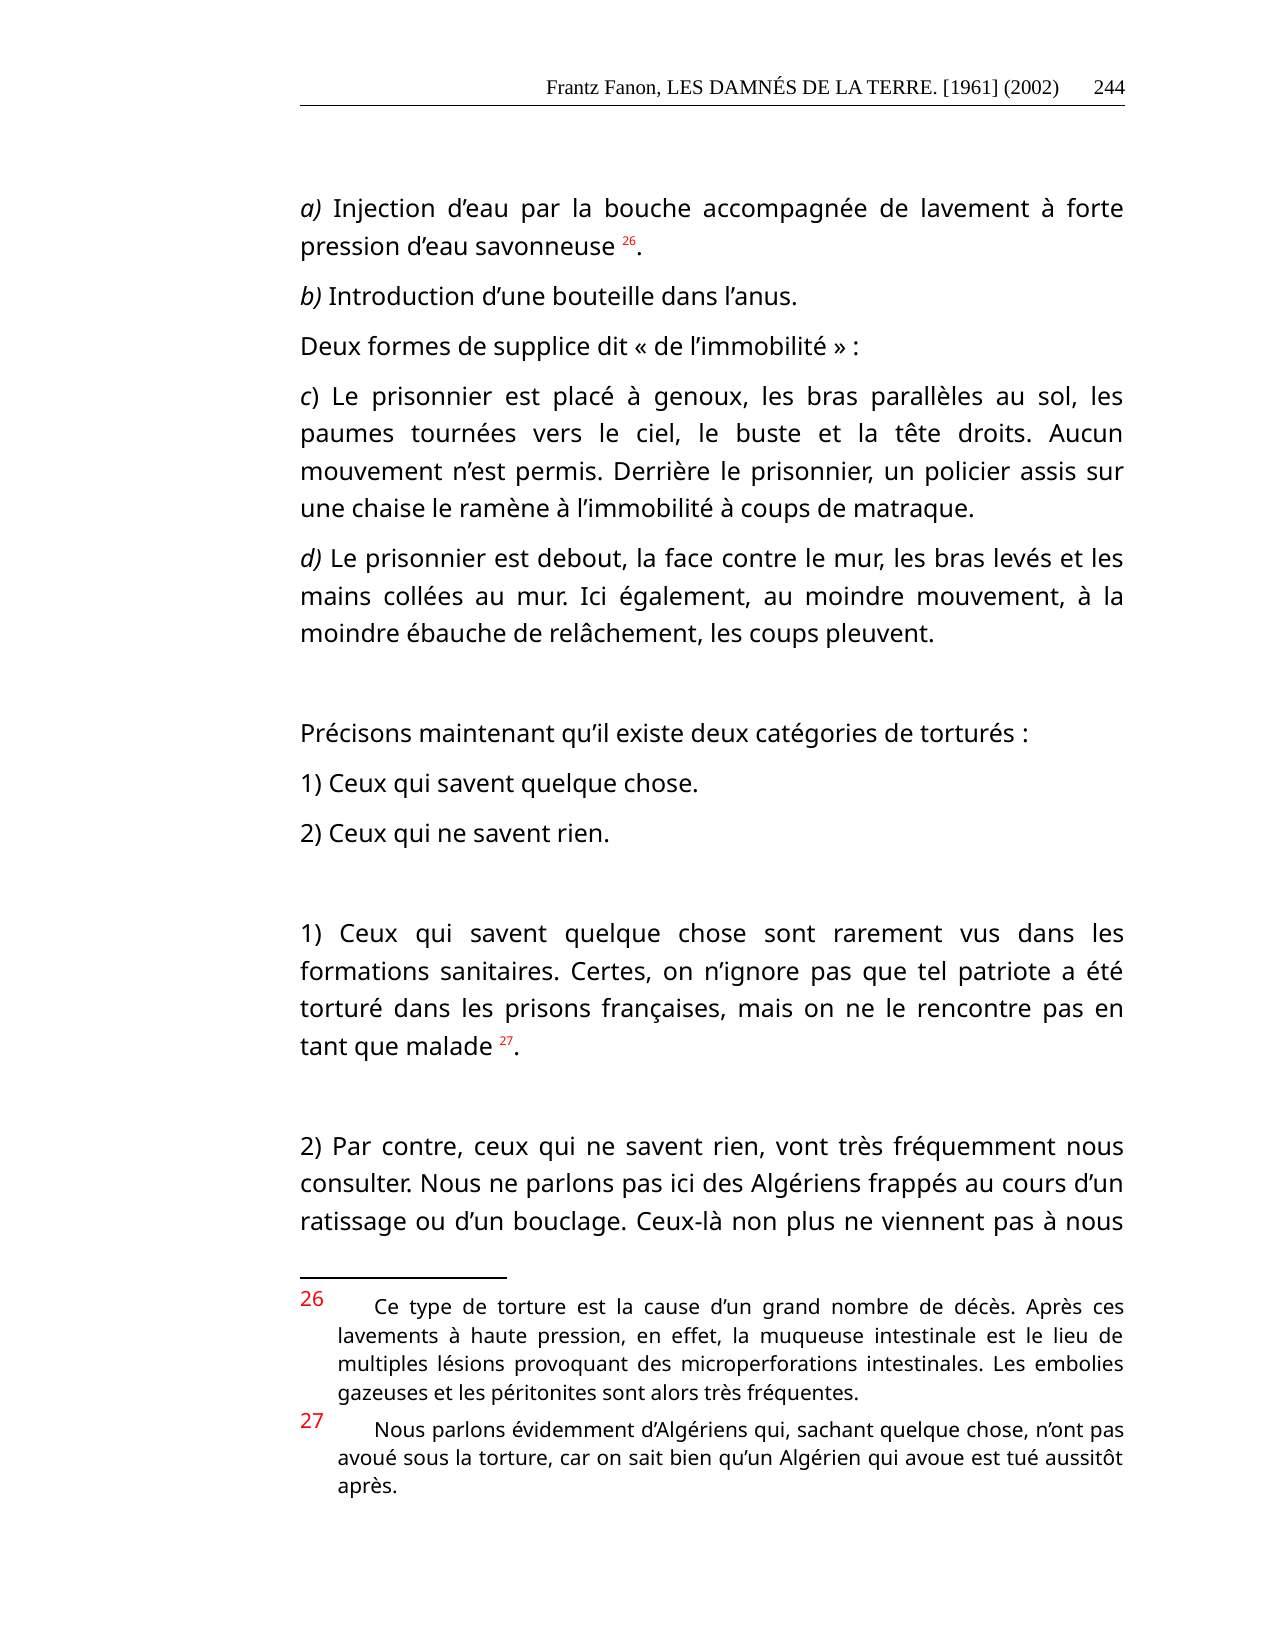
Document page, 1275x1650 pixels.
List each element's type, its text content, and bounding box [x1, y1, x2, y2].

text Précisons maintenant qu’il existe deux catégories de torturés : [300, 712, 1125, 750]
text c) Le prisonnier est placé à genoux, les bras parallèles au sol, les paumes tournées vers le ciel, le buste et la tête droits. Aucun mouvement n’est permis. Derrière le prisonnier, un policier assis sur une chaise le ramène à l’immobilité à coups de matraque. [300, 375, 1125, 525]
text 1) Ceux qui savent quelque chose. [300, 762, 1125, 800]
text Ce type de torture est la cause d’un grand nombre de décès. Après ces lavements à haute pression, en effet, la muqueuse intestinale est le lieu de multiples lésions provoquant des microperforations intestinales. Les embolies gazeuses et les péritonites sont alors très fréquentes. [300, 1284, 1125, 1406]
text 1) Ceux qui savent quelque chose sont rarement vus dans les formations sanitaires. Certes, on n’ignore pas que tel patriote a été torturé dans les prisons françaises, mais on ne le rencontre pas en tant que malade . [300, 912, 1125, 1062]
text b) Introduction d’une bouteille dans l’anus. [300, 275, 1125, 312]
text 2) Par contre, ceux qui ne savent rien, vont très fréquemment nous consulter. Nous ne parlons pas ici des Algériens frappés au cours d’un ratissage ou d’un bouclage. Ceux-là non plus ne viennent pas à nous [300, 1125, 1125, 1237]
text a) Injection d’eau par la bouche accompagnée de lavement à forte pression d’eau savonneuse . [300, 187, 1125, 262]
text d) Le prisonnier est debout, la face contre le mur, les bras levés et les mains collées au mur. Ici également, au moindre mouvement, à la moindre ébauche de relâchement, les coups pleuvent. [300, 537, 1125, 650]
text 2) Ceux qui ne savent rien. [300, 812, 1125, 850]
text Nous parlons évidemment d’Algériens qui, sachant quelque chose, n’ont pas avoué sous la torture, car on sait bien qu’un Algérien qui avoue est tué aussitôt après. [300, 1406, 1125, 1500]
text Deux formes de supplice dit « de l’immobilité » : [300, 325, 1125, 362]
